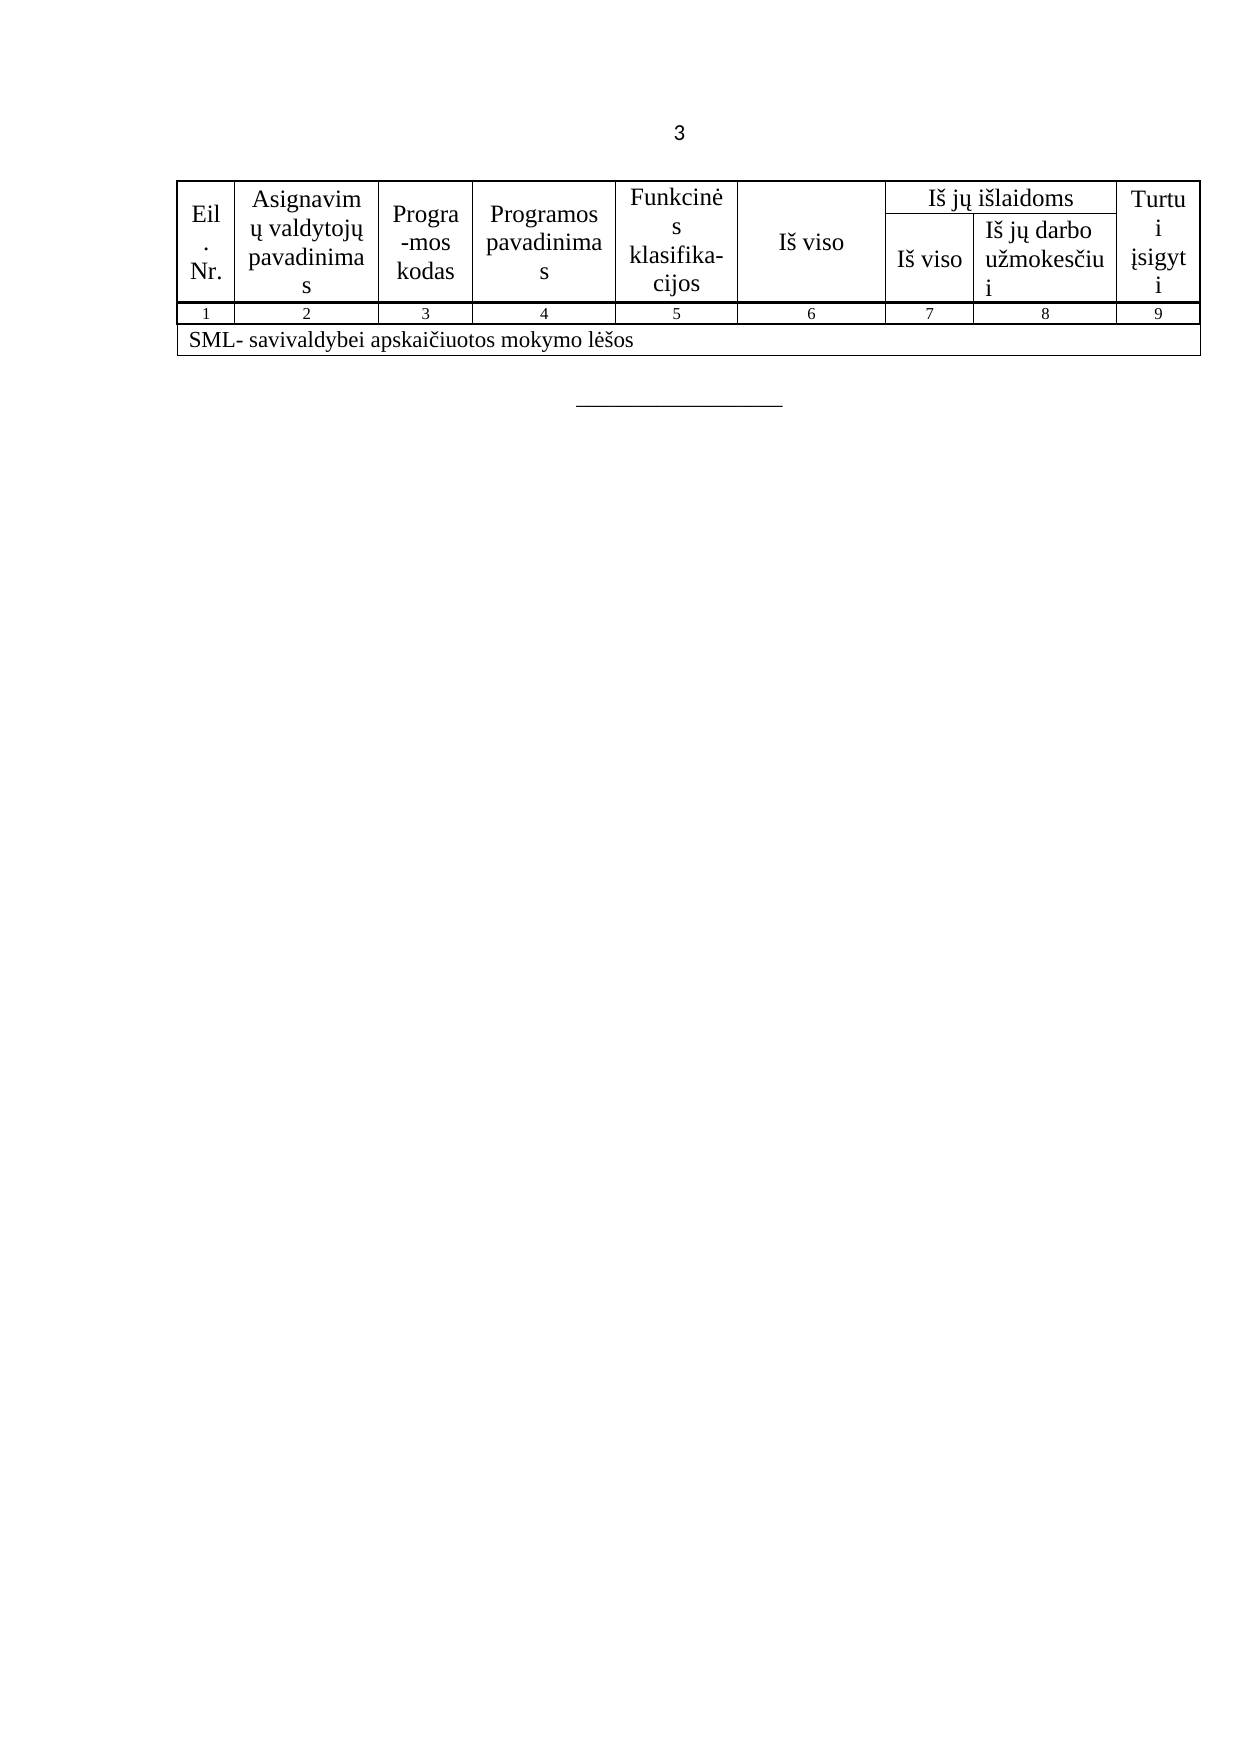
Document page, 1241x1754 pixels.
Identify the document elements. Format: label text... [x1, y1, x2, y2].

table_header Asignavimų valdytojų pavadinimas [235, 182, 378, 301]
table_header Iš jų išlaidoms [886, 182, 1116, 213]
table_cell 5 [616, 304, 737, 323]
table_cell Iš jų darbo užmokesčiui [974, 214, 1116, 301]
table_cell 2 [235, 304, 378, 323]
table_cell 1 [178, 304, 234, 323]
table_cell 9 [1117, 304, 1199, 323]
table_header Eil. Nr. [178, 182, 234, 301]
table_cell SML- savivaldybei apskaičiuotos mokymo lėšos [178, 325, 1200, 355]
text __________________ [177, 383, 1181, 409]
table_header Iš viso [738, 182, 885, 301]
table_cell Iš viso [886, 214, 973, 301]
table_cell 7 [886, 304, 973, 323]
table_cell 4 [473, 304, 615, 323]
table_header Funkcinės klasifika-cijos kodas [616, 182, 737, 301]
table_header Programos pavadinimas [473, 182, 615, 301]
table_header Progra-mos kodas [379, 182, 472, 301]
table_header Turtui įsigyti [1117, 182, 1199, 301]
table_cell 3 [379, 304, 472, 323]
table_cell 6 [738, 304, 885, 323]
table_cell 8 [974, 304, 1116, 323]
